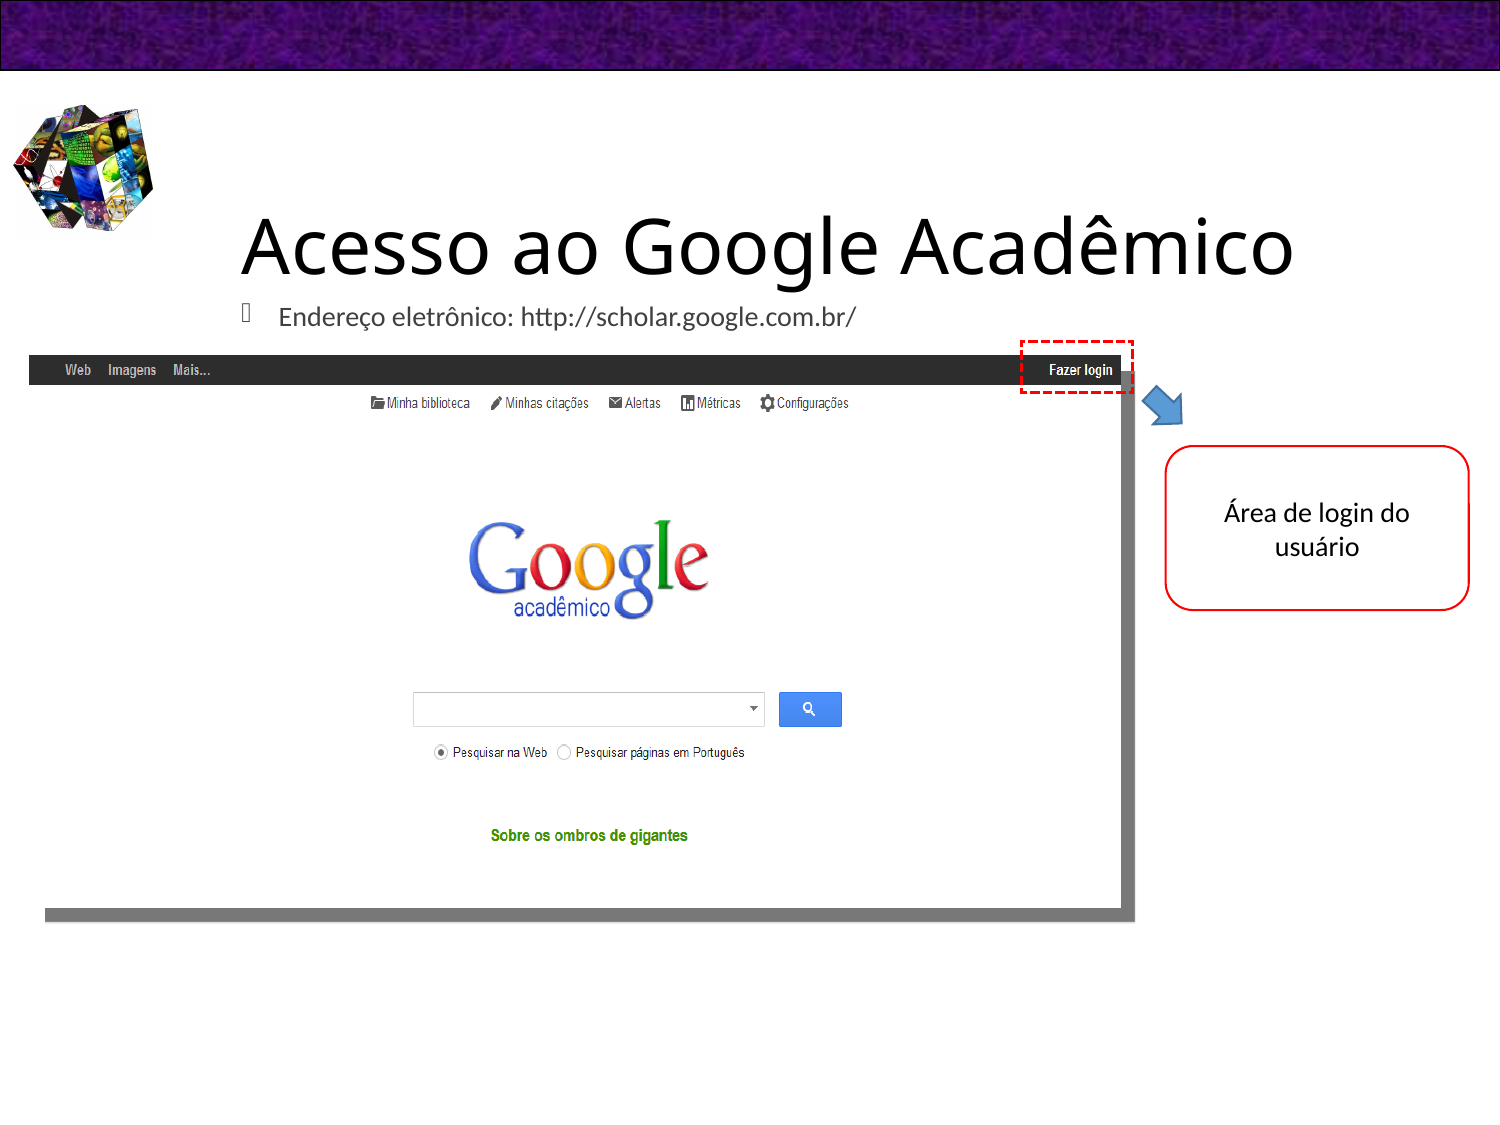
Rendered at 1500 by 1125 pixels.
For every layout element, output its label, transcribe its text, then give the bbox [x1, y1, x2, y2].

text_box Área de login do usuário [1165, 446, 1469, 611]
text_box [1142, 386, 1182, 425]
title Acesso ao Google Acadêmico [226, 170, 1324, 295]
picture [1, 1, 1499, 69]
list Endereço eletrônico: http://scholar.google.com.br/ [226, 295, 1324, 761]
picture [29, 355, 1121, 908]
